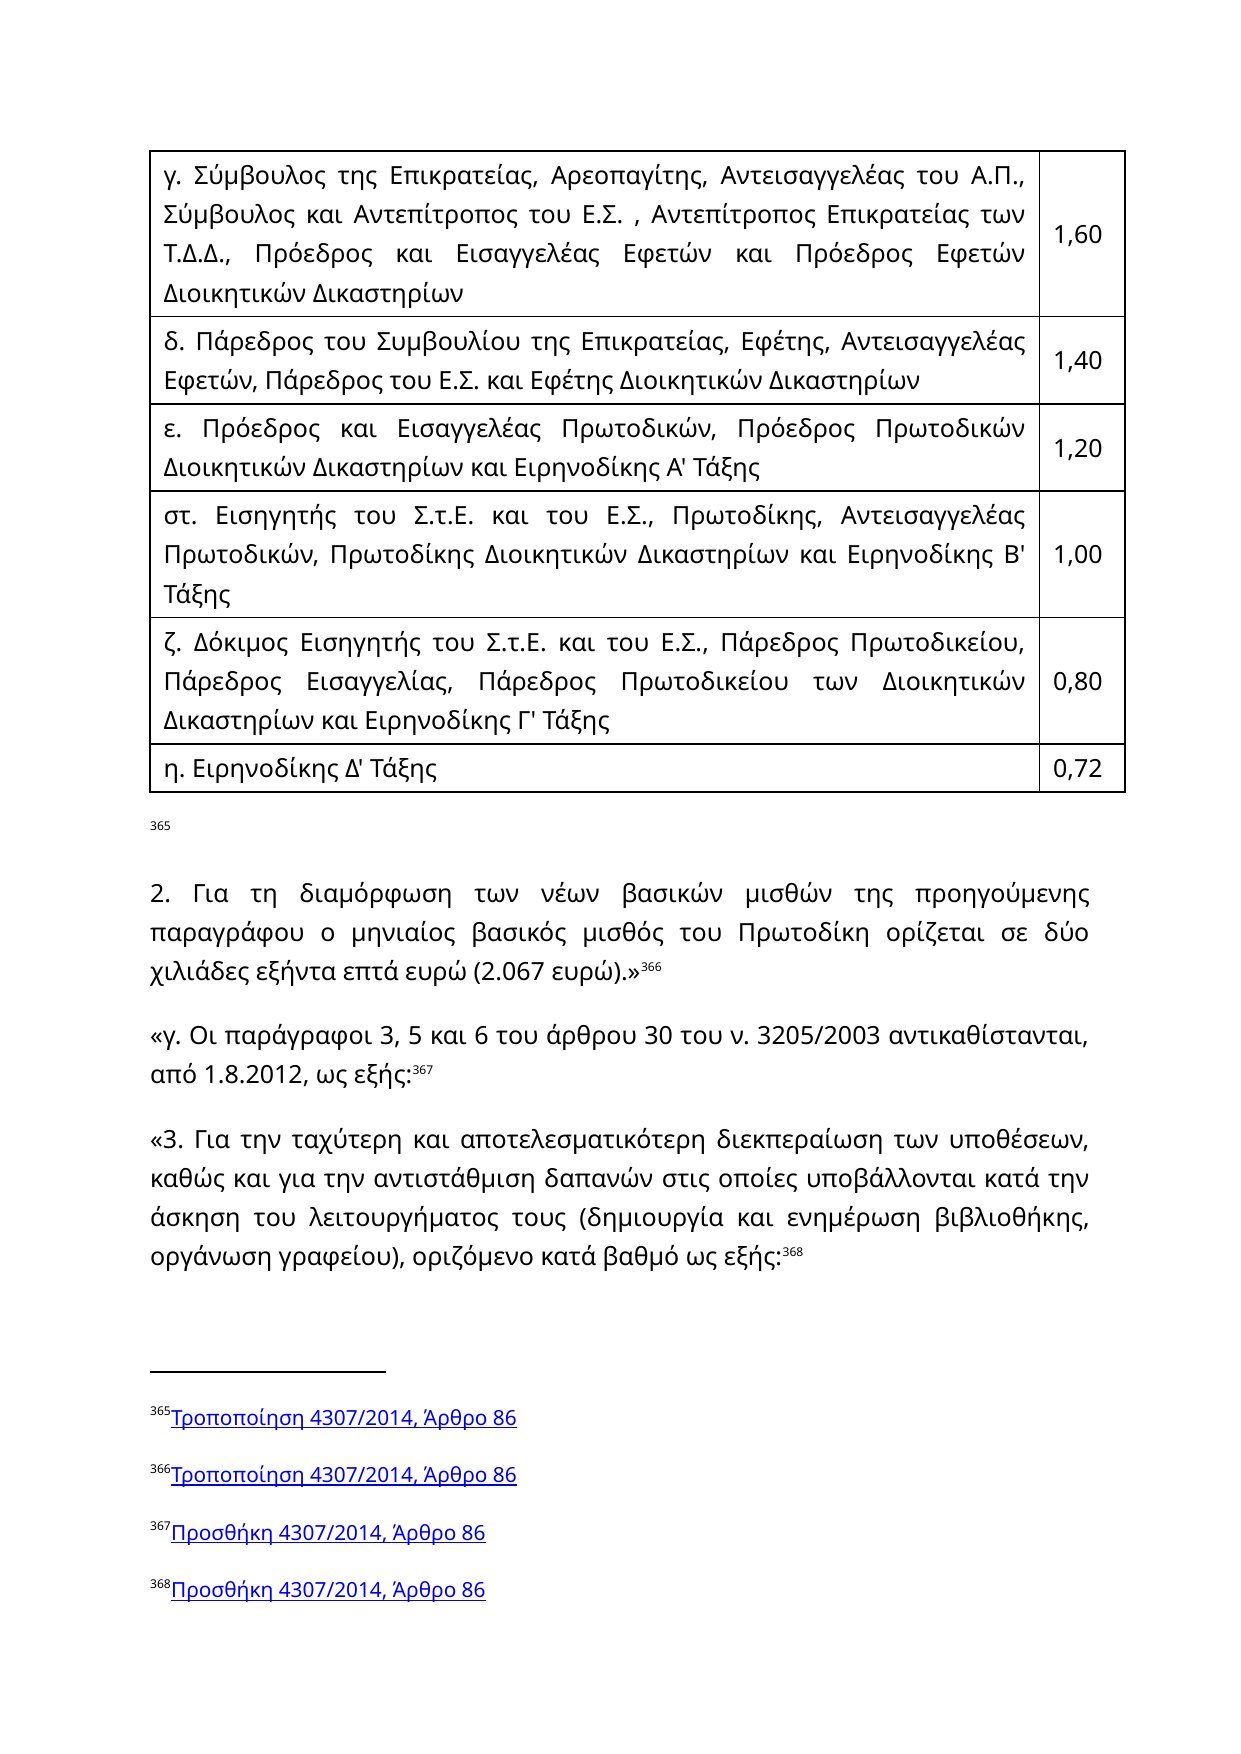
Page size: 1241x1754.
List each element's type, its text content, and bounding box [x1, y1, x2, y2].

table_cell 0,80 [1040, 618, 1124, 743]
text Τροποποίηση 4307/2014, Άρθρο 86 [150, 1403, 1090, 1431]
table_cell 1,60 [1040, 152, 1124, 316]
table_cell 1,00 [1040, 492, 1124, 617]
text «3. Για την ταχύτερη και αποτελεσματικότερη διεκπεραίωση των υποθέσεων, καθώς και για την αντιστάθμιση δαπανών στις οποίες υποβάλλονται κατά την άσκηση του λειτουργήματος τους (δημιουργία και ενημέρωση βιβλιοθήκης, οργάνωση γραφείου), οριζόμενο κατά βαθμό ως εξής: [150, 1121, 1090, 1273]
text «γ. Οι παράγραφοι 3, 5 και 6 του άρθρου 30 του ν. 3205/2003 αντικαθίστανται, από 1.8.2012, ως εξής: [150, 1018, 1090, 1091]
table_cell 1,20 [1040, 405, 1124, 490]
text 2. Για τη διαμόρφωση των νέων βασικών μισθών της προηγούμενης παραγράφου ο μηνιαίος βασικός μισθός του Πρωτοδίκη ορίζεται σε δύο χιλιάδες εξήντα επτά ευρώ (2.067 ευρώ).» [150, 875, 1090, 988]
table_cell 0,72 [1040, 745, 1124, 791]
text Προσθήκη 4307/2014, Άρθρο 86 [150, 1518, 1090, 1546]
table_cell γ. Σύμβουλος της Επικρατείας, Αρεοπαγίτης, Αντεισαγγελέας του Α.Π., Σύμβουλος και Αντεπίτροπος του Ε.Σ. , Αντεπίτροπος Επικρατείας των Τ.Δ.Δ., Πρόεδρος και Εισαγγελέας Εφετών και Πρόεδρος Εφετών Διοικητικών Δικαστηρίων [151, 152, 1039, 316]
table_cell 1,40 [1040, 317, 1124, 403]
table_cell στ. Εισηγητής του Σ.τ.Ε. και του Ε.Σ., Πρωτοδίκης, Αντεισαγγελέας Πρωτοδικών, Πρωτοδίκης Διοικητικών Δικαστηρίων και Ειρηνοδίκης Β' Τάξης [151, 492, 1039, 617]
table_cell η. Ειρηνοδίκης Δ' Τάξης [151, 745, 1039, 791]
table_cell ε. Πρόεδρος και Εισαγγελέας Πρωτοδικών, Πρόεδρος Πρωτοδικών Διοικητικών Δικαστηρίων και Ειρηνοδίκης Α' Τάξης [151, 405, 1039, 490]
table_cell ζ. Δόκιμος Εισηγητής του Σ.τ.Ε. και του Ε.Σ., Πάρεδρος Πρωτοδικείου, Πάρεδρος Εισαγγελίας, Πάρεδρος Πρωτοδικείου των Διοικητικών Δικαστηρίων και Ειρηνοδίκης Γ' Τάξης [151, 618, 1039, 743]
text Προσθήκη 4307/2014, Άρθρο 86 [150, 1576, 1090, 1604]
table_cell δ. Πάρεδρος του Συμβουλίου της Επικρατείας, Εφέτης, Αντεισαγγελέας Εφετών, Πάρεδρος του Ε.Σ. και Εφέτης Διοικητικών Δικαστηρίων [151, 317, 1039, 403]
text Τροποποίηση 4307/2014, Άρθρο 86 [150, 1460, 1090, 1489]
